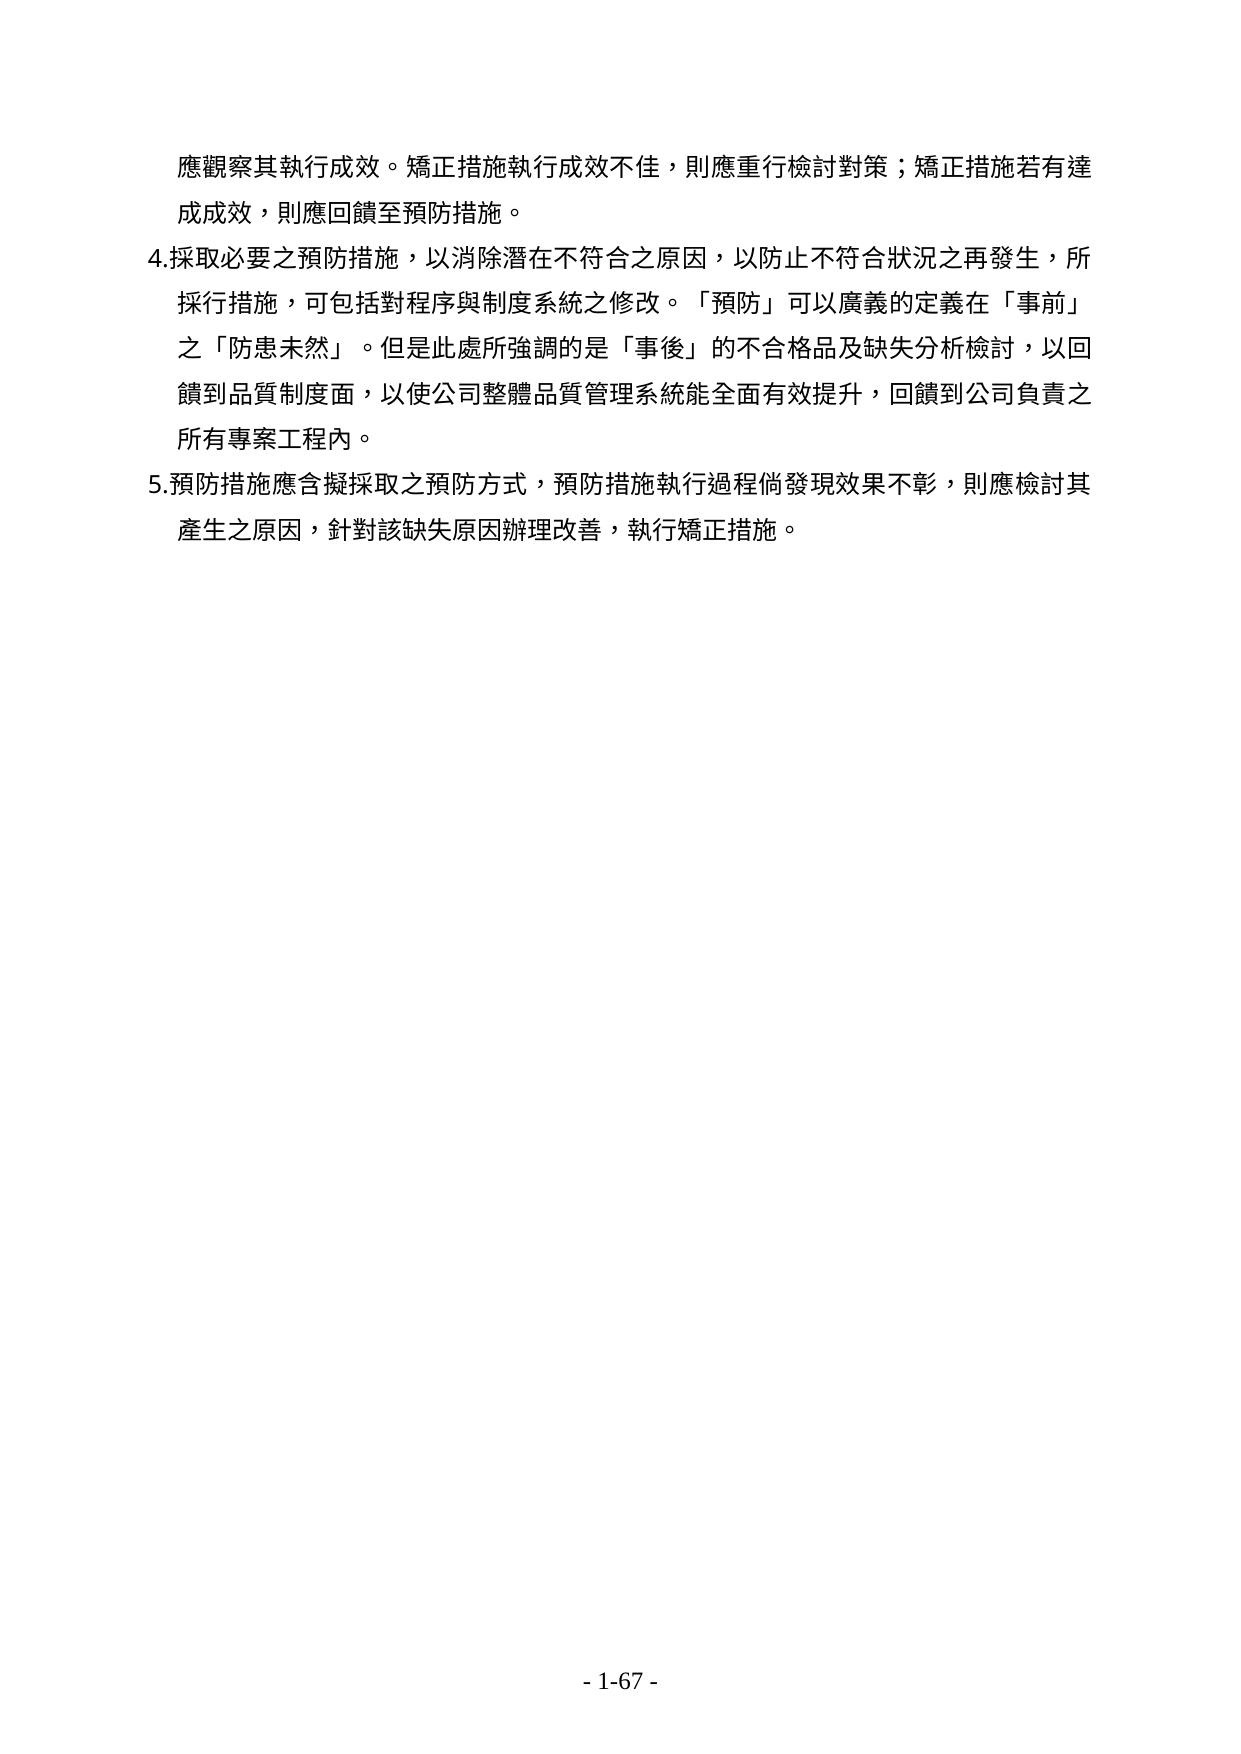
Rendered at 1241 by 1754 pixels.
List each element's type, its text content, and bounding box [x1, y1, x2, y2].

text 4.採取必要之預防措施，以消除潛在不符合之原因，以防止不符合狀況之再發生，所採行措施，可包括對程序與制度系統之修改。「預防」可以廣義的定義在「事前」之「防患未然」。但是此處所強調的是「事後」的不合格品及缺失分析檢討，以回饋到品質制度面，以使公司整體品質管理系統能全面有效提升，回饋到公司負責之所有專案工程內。 [148, 238, 1092, 456]
text 應觀察其執行成效。矯正措施執行成效不佳，則應重行檢討對策；矯正措施若有達成成效，則應回饋至預防措施。 [148, 148, 1092, 229]
text 5.預防措施應含擬採取之預防方式，預防措施執行過程倘發現效果不彰，則應檢討其產生之原因，針對該缺失原因辦理改善，執行矯正措施。 [148, 465, 1092, 546]
